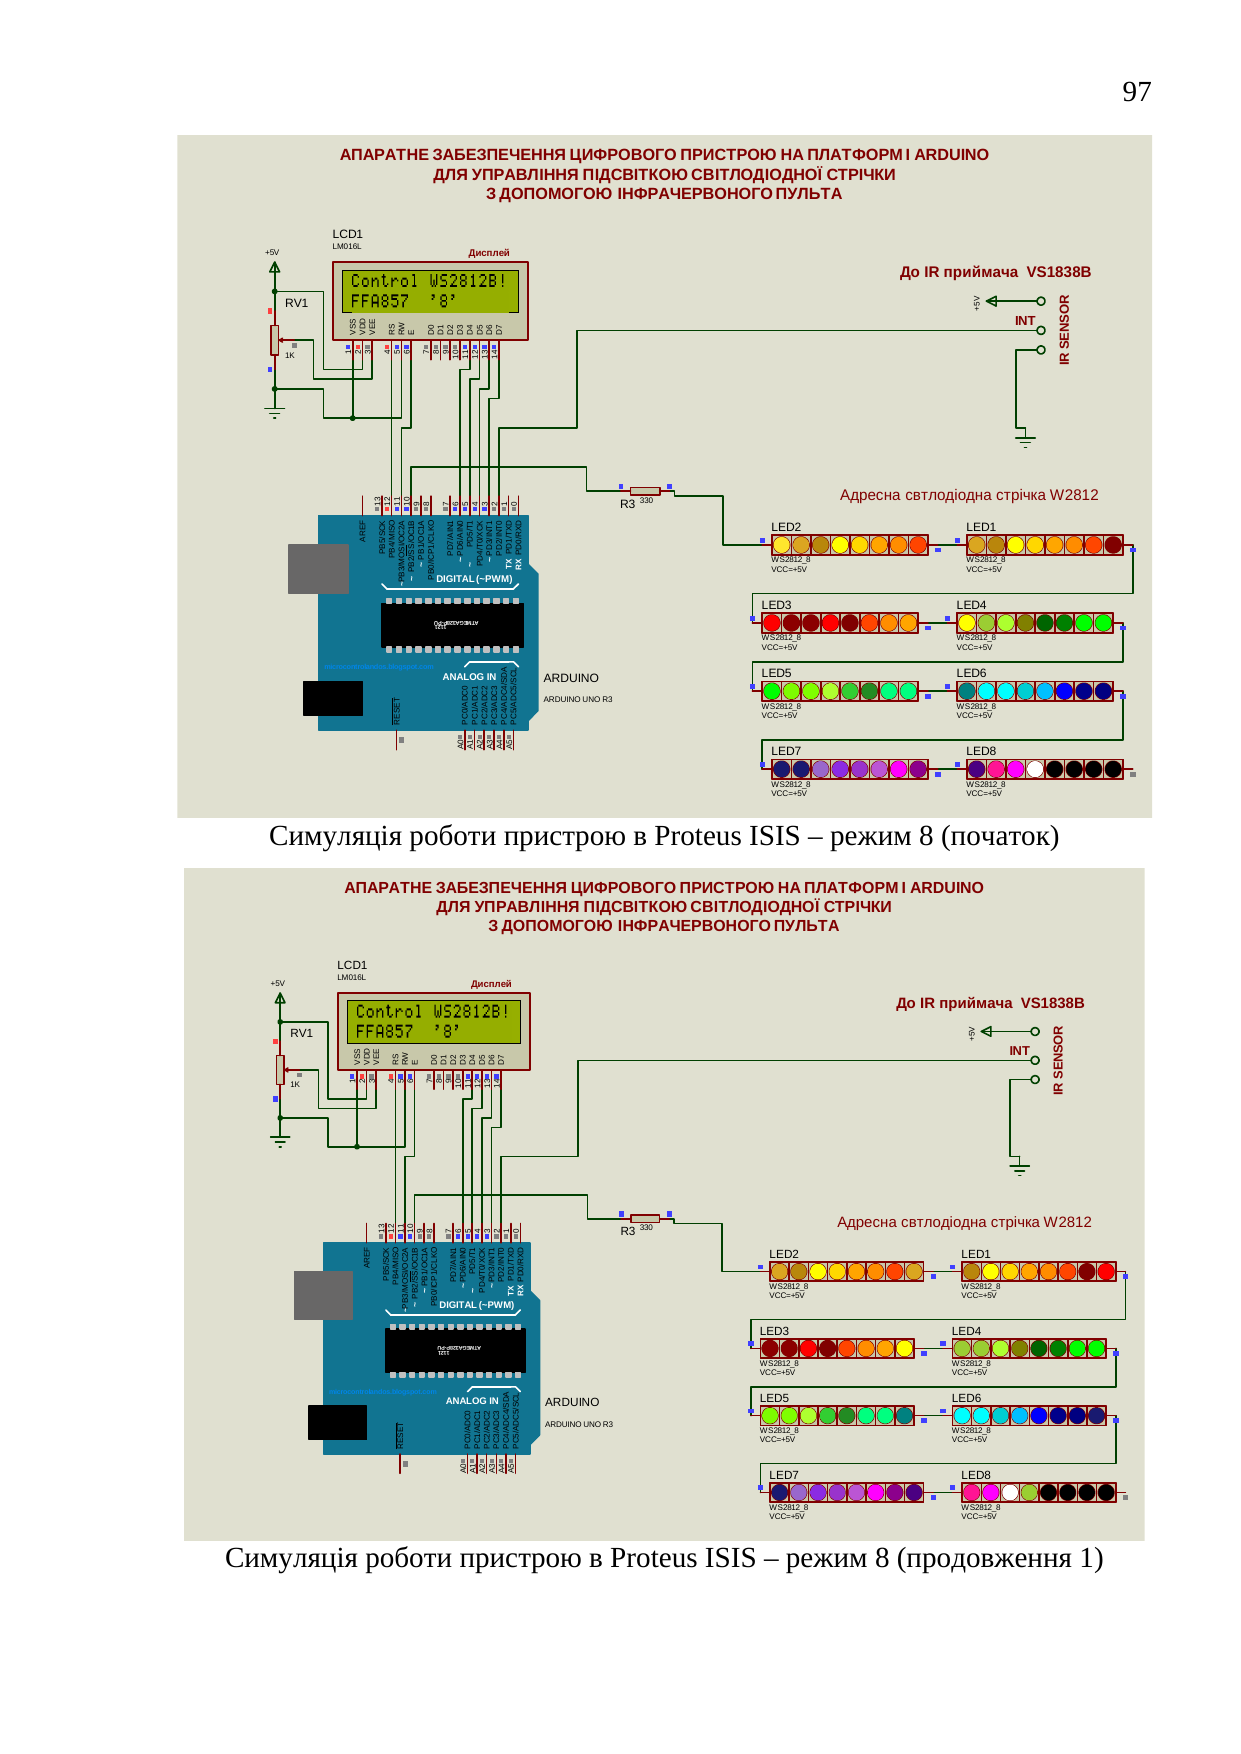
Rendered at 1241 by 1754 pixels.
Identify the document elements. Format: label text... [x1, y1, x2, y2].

text Симуляція роботи пристрою в Proteus ISIS – режим 8 (початок) [177, 818, 1152, 851]
text Симуляція роботи пристрою в Proteus ISIS – режим 8 (продовження 1) [177, 1541, 1152, 1574]
